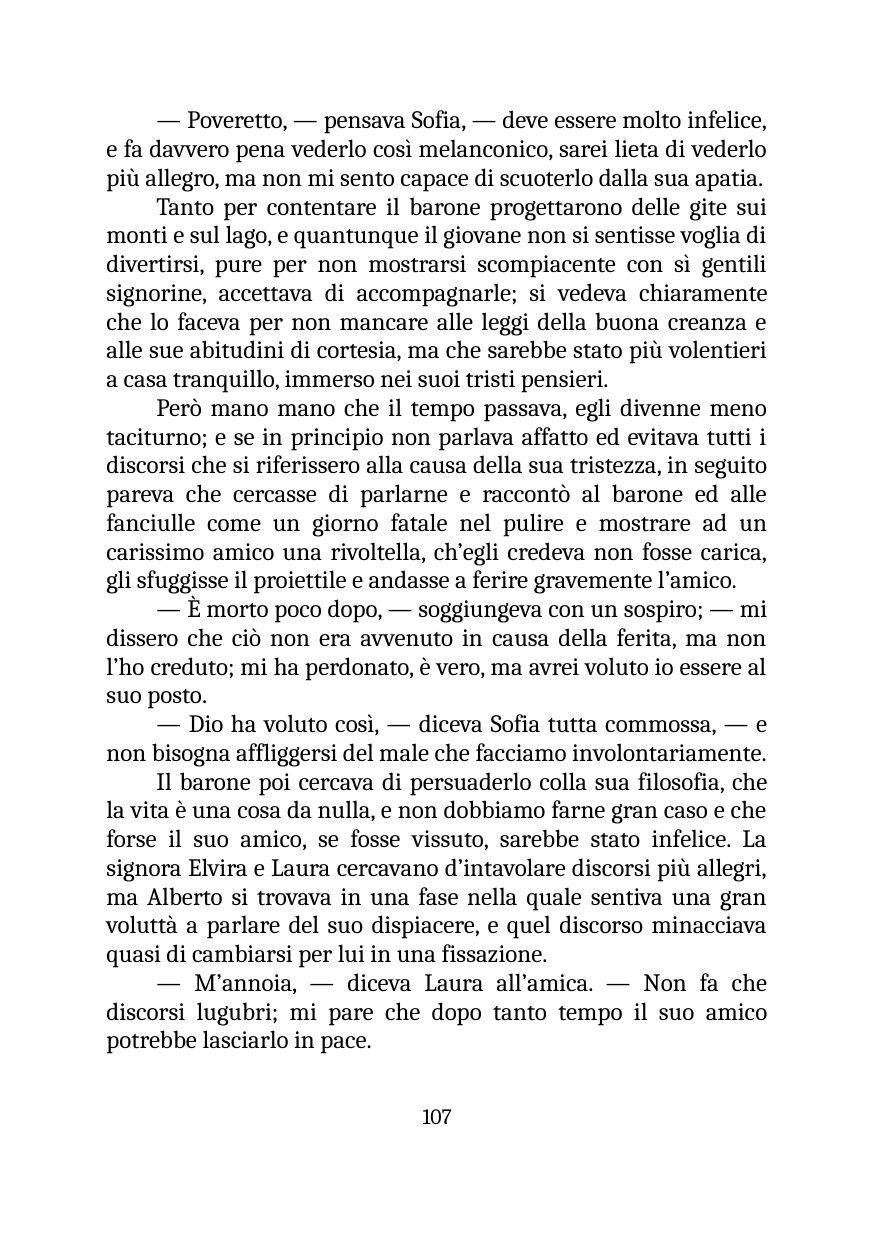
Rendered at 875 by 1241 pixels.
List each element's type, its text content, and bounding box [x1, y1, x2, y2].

text Il barone poi cercava di persuaderlo colla sua filosofia, che la vita è una cosa da nulla, e non dobbiamo farne gran caso e che forse il suo amico, se fosse vissuto, sarebbe stato infelice. La signora Elvira e Laura cercavano d’intavolare discorsi più allegri, ma Alberto si trovava in una fase nella quale sentiva una gran voluttà a parlare del suo dispiacere, e quel discorso minacciava quasi di cambiarsi per lui in una fissazione. [106, 767, 768, 969]
text Però mano mano che il tempo passava, egli divenne meno taciturno; e se in principio non parlava affatto ed evitava tutti i discorsi che si riferissero alla causa della sua tristezza, in seguito pareva che cercasse di parlarne e raccontò al barone ed alle fanciulle come un giorno fatale nel pulire e mostrare ad un carissimo amico una rivoltella, ch’egli credeva non fosse carica, gli sfuggisse il proiettile e andasse a ferire gravemente l’amico. [106, 394, 768, 595]
text — È morto poco dopo, — soggiungeva con un sospiro; — mi dissero che ciò non era avvenuto in causa della ferita, ma non l’ho creduto; mi ha perdonato, è vero, ma avrei voluto io essere al suo posto. [106, 595, 768, 710]
text — M’annoia, — diceva Laura all’amica. — Non fa che discorsi lugubri; mi pare che dopo tanto tempo il suo amico potrebbe lasciarlo in pace. [106, 969, 768, 1055]
text — Dio ha voluto così, — diceva Sofia tutta commossa, — e non bisogna affliggersi del male che facciamo involontariamente. [106, 710, 768, 767]
text — Poveretto, — pensava Sofia, — deve essere molto infelice, e fa davvero pena vederlo così melanconico, sarei lieta di vederlo più allegro, ma non mi sento capace di scuoterlo dalla sua apatia. [106, 106, 768, 192]
text Tanto per contentare il barone progettarono delle gite sui monti e sul lago, e quantunque il giovane non si sentisse voglia di divertirsi, pure per non mostrarsi scompiacente con sì gentili signorine, accettava di accompagnarle; si vedeva chiaramente che lo faceva per non mancare alle leggi della buona creanza e alle sue abitudini di cortesia, ma che sarebbe stato più volentieri a casa tranquillo, immerso nei suoi tristi pensieri. [106, 192, 768, 394]
